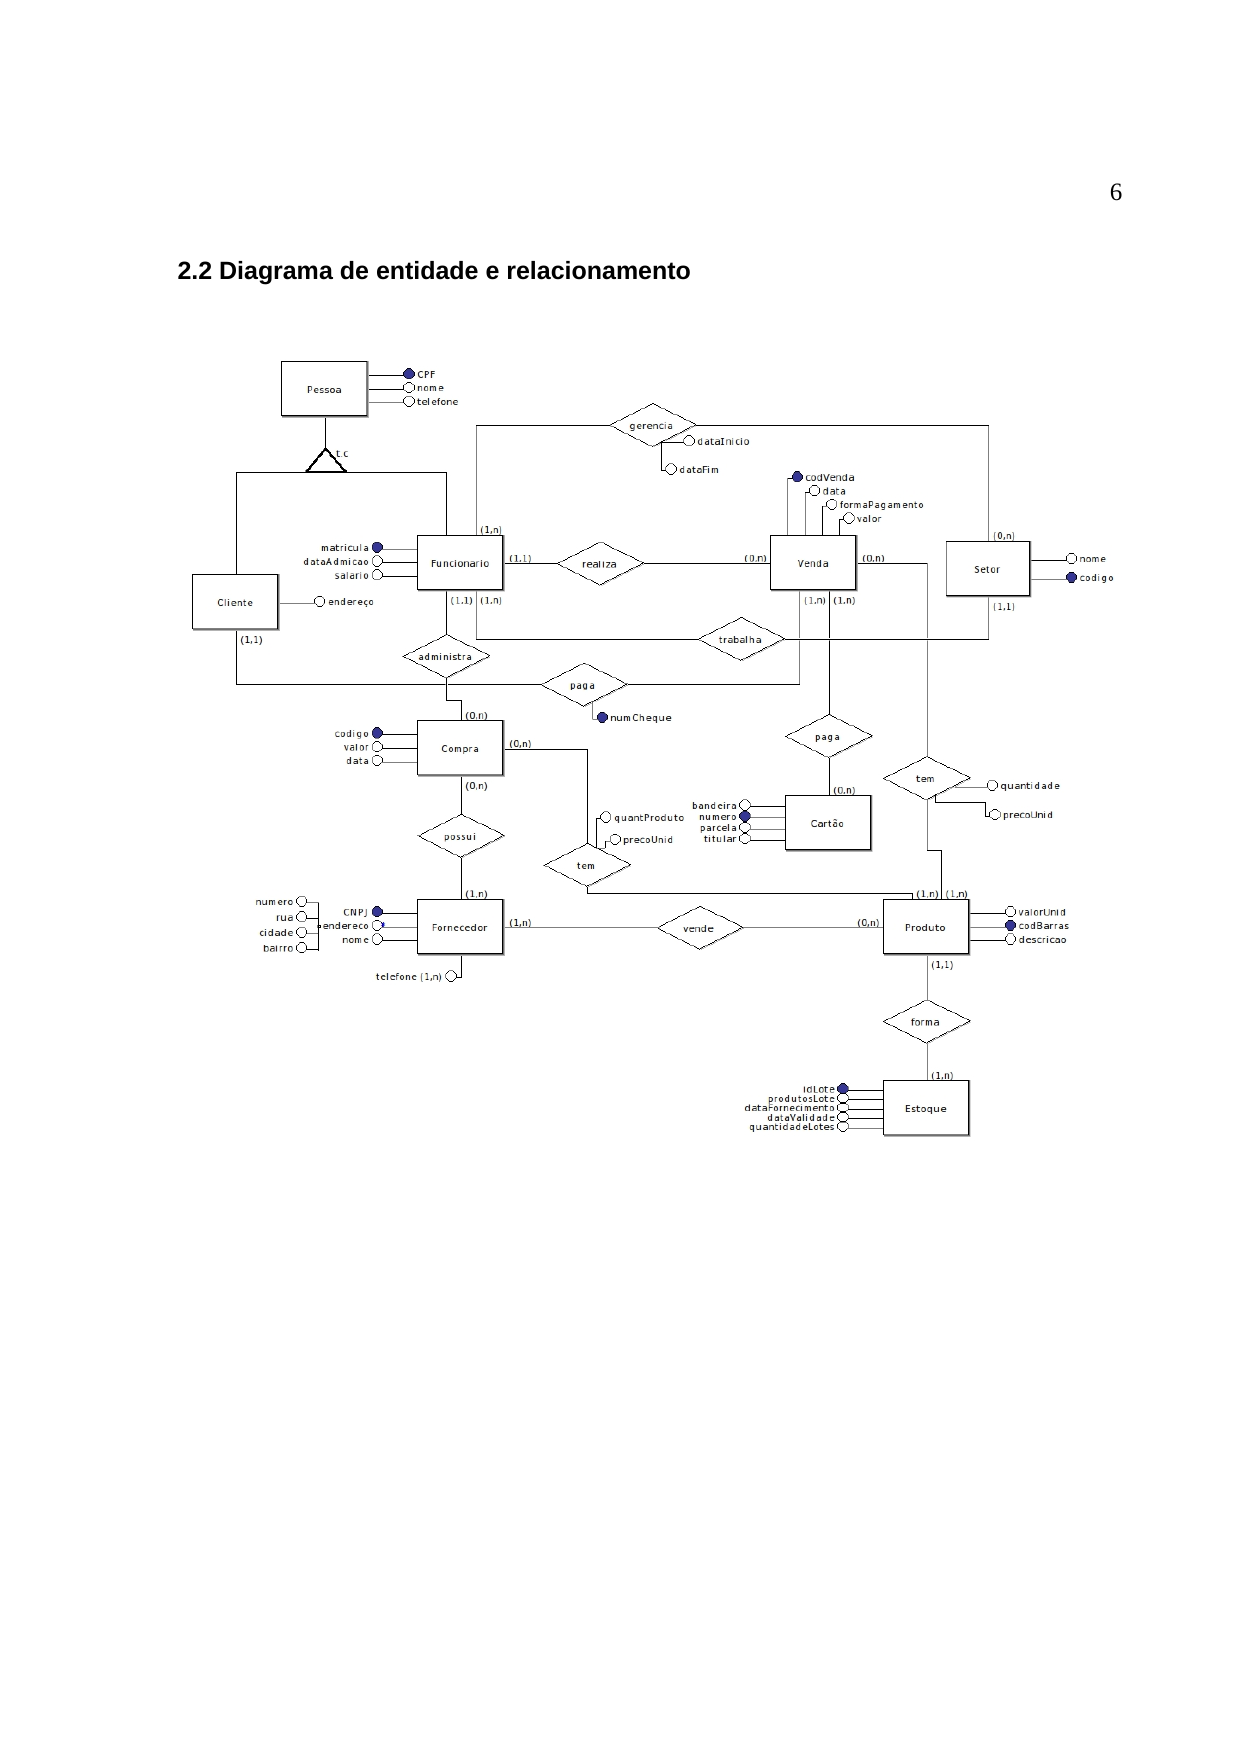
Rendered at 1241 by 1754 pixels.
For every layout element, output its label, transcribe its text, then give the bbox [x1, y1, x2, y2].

subtitle 2.2 Diagrama de entidade e relacionamento [177, 256, 1122, 285]
picture [177, 311, 1123, 1141]
